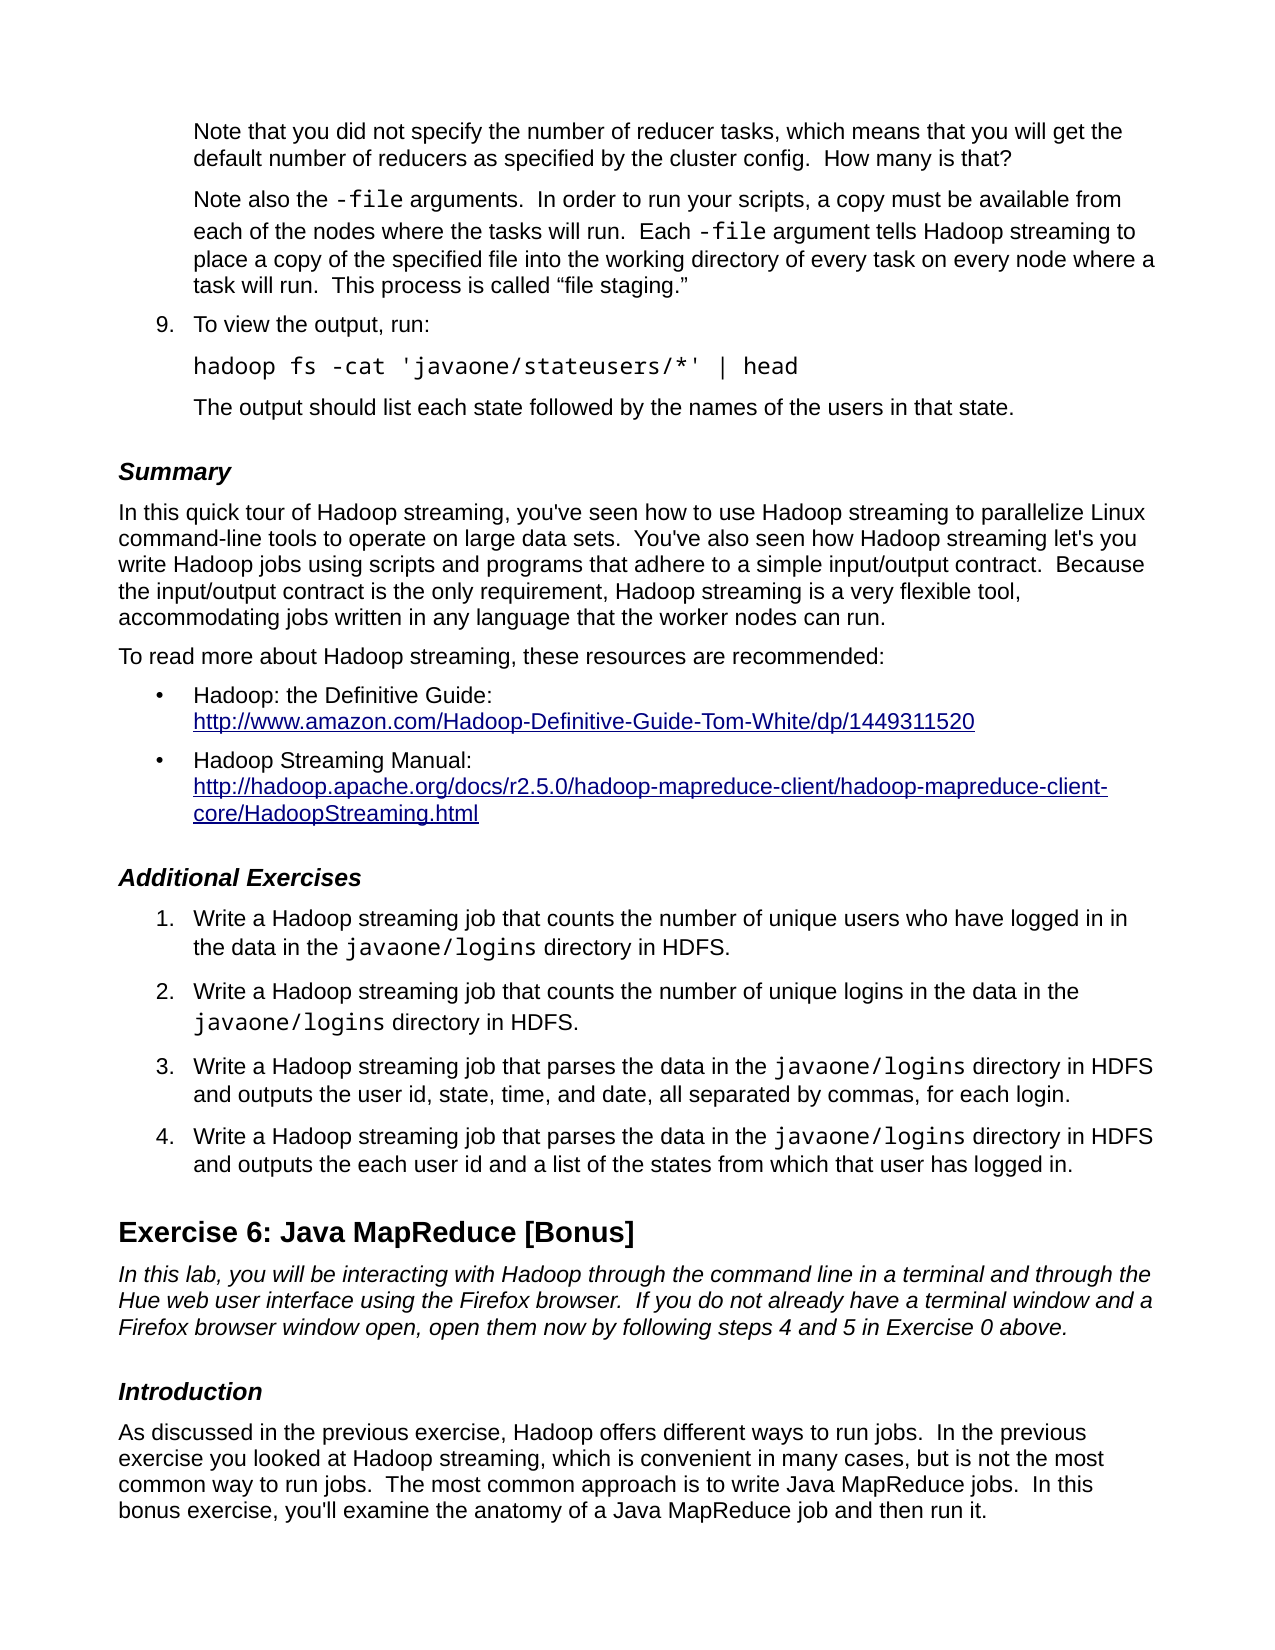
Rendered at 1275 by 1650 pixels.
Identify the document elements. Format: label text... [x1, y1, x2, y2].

subtitle Summary [118, 457, 1157, 486]
text In this quick tour of Hadoop streaming, you've seen how to use Hadoop streaming to parallelize Linux command-line tools to operate on large data sets. You've also seen how Hadoop streaming let's you write Hadoop jobs using scripts and programs that adhere to a simple input/output contract. Because the input/output contract is the only requirement, Hadoop streaming is a very flexible tool, accommodating jobs written in any language that the worker nodes can run. [118, 498, 1157, 630]
list Write a Hadoop streaming job that parses the data in the javaone/logins directory in HDFS and outputs the each user id and a list of the states from which that user has logged in. [156, 1120, 1157, 1177]
subtitle Exercise 6: Java MapReduce [Bonus] [118, 1215, 1157, 1248]
list Note also the -file arguments. In order to run your scripts, a copy must be available from each of the nodes where the tasks will run. Each -file argument tells Hadoop streaming to place a copy of the specified file into the working directory of every task on every node where a task will run. This process is called “file staging.” [156, 183, 1157, 298]
list hadoop fs -cat 'javaone/stateusers/*' | head [156, 350, 1157, 381]
text In this lab, you will be interacting with Hadoop through the command line in a terminal and through the Hue web user interface using the Firefox browser. If you do not already have a terminal window and a Firefox browser window open, open them now by following steps 4 and 5 in Exercise 0 above. [118, 1261, 1157, 1340]
list Hadoop Streaming Manual: http://hadoop.apache.org/docs/r2.5.0/hadoop-mapreduce-client/hadoop-mapreduce-client-core/HadoopStreaming.html [156, 747, 1157, 826]
subtitle Introduction [118, 1377, 1157, 1406]
list Write a Hadoop streaming job that parses the data in the javaone/logins directory in HDFS and outputs the user id, state, time, and date, all separated by commas, for each login. [156, 1049, 1157, 1107]
list Hadoop: the Definitive Guide: http://www.amazon.com/Hadoop-Definitive-Guide-Tom-White/dp/1449311520 [156, 682, 1157, 734]
list Write a Hadoop streaming job that counts the number of unique users who have logged in in the data in the javaone/logins directory in HDFS. [156, 904, 1157, 962]
list Note that you did not specify the number of reducer tasks, which means that you will get the default number of reducers as specified by the cluster config. How many is that? [156, 118, 1157, 171]
list Write a Hadoop streaming job that counts the number of unique logins in the data in the javaone/logins directory in HDFS. [156, 974, 1157, 1037]
subtitle Additional Exercises [118, 863, 1157, 892]
text To read more about Hadoop streaming, these resources are recommended: [118, 643, 1157, 669]
text As discussed in the previous exercise, Hadoop offers different ways to run jobs. In the previous exercise you looked at Hadoop streaming, which is convenient in many cases, but is not the most common way to run jobs. The most common approach is to write Java MapReduce jobs. In this bonus exercise, you'll examine the anatomy of a Java MapReduce job and then run it. [118, 1418, 1157, 1524]
list The output should list each state followed by the names of the users in that state. [156, 394, 1157, 420]
list To view the output, run: [156, 311, 1157, 337]
